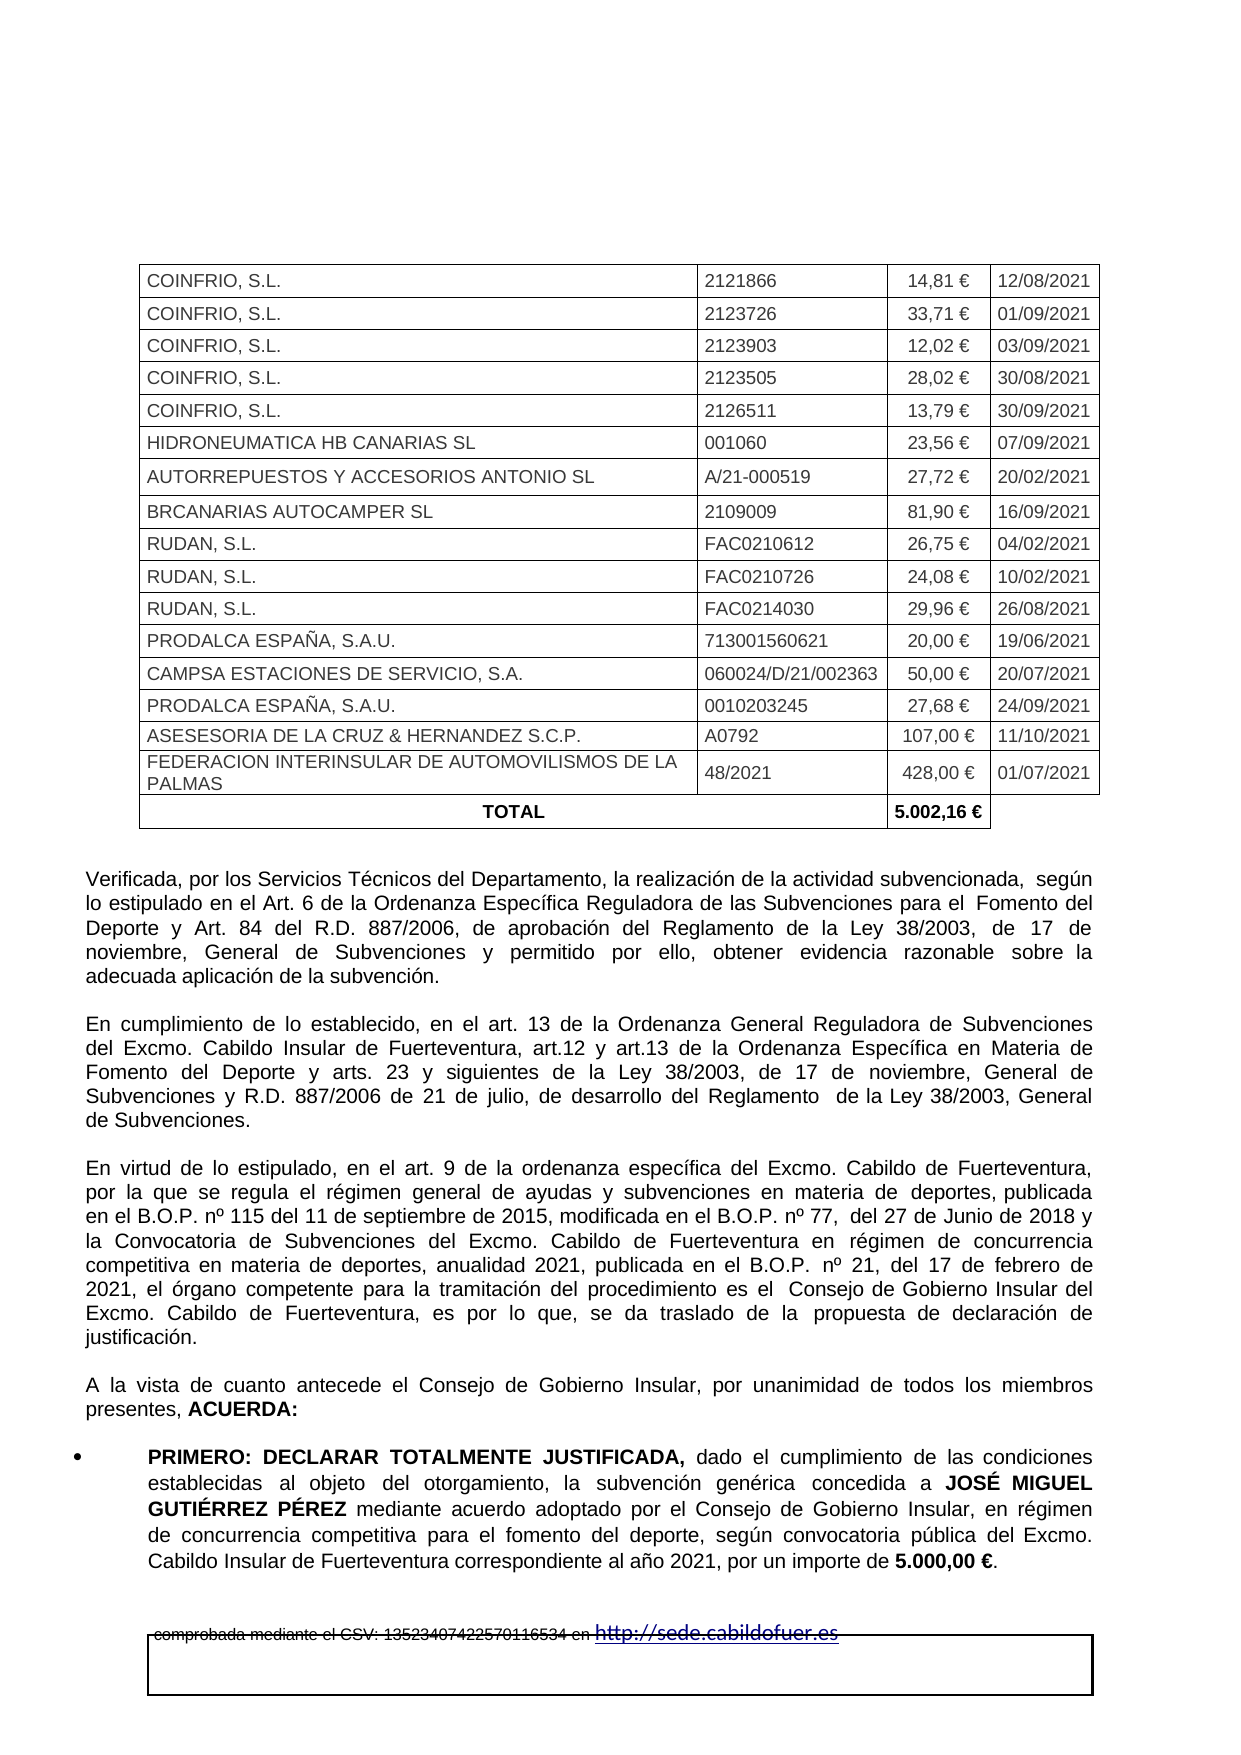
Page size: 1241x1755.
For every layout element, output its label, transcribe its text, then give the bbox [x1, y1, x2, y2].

table_cell 30/08/2021 [991, 362, 1099, 393]
table_cell PRODALCA ESPAÑA, S.A.U. [140, 625, 697, 657]
table_cell TOTAL [140, 795, 887, 828]
table_cell 2123726 [698, 298, 887, 329]
table_header 12/08/2021 [991, 265, 1099, 297]
table_cell COINFRIO, S.L. [140, 362, 697, 393]
table_cell 20/07/2021 [991, 658, 1099, 689]
table_cell 27,68 € [888, 690, 990, 721]
table_cell A/21-000519 [698, 459, 887, 495]
table_cell 2126511 [698, 395, 887, 426]
table_cell 01/07/2021 [991, 751, 1099, 794]
table_cell 33,71 € [888, 298, 990, 329]
table_cell 16/09/2021 [991, 496, 1099, 527]
table_cell [991, 795, 1099, 828]
table_cell BRCANARIAS AUTOCAMPER SL [140, 496, 697, 527]
table_cell 07/09/2021 [991, 427, 1099, 458]
table_cell CAMPSA ESTACIONES DE SERVICIO, S.A. [140, 658, 697, 689]
table_cell 27,72 € [888, 459, 990, 495]
table_cell 81,90 € [888, 496, 990, 527]
table_header COINFRIO, S.L. [140, 265, 697, 297]
table_cell FEDERACION INTERINSULAR DE AUTOMOVILISMOS DE LA PALMAS [140, 751, 697, 794]
table_cell FAC0210612 [698, 529, 887, 560]
table_cell 24/09/2021 [991, 690, 1099, 721]
table_cell A0792 [698, 722, 887, 750]
text En cumplimiento de lo establecido, en el art. 13 de la Ordenanza General Reguladora de Subvenciones del Excmo. Cabildo Insular de Fuerteventura, art.12 y art.13 de la Ordenanza Específica en Materia de Fomento del Deporte y arts. 23 y siguientes de la Ley 38/2003, de 17 de noviembre, General de Subvenciones y R.D. 887/2006 de 21 de julio, de desarrollo del Reglamento de la Ley 38/2003, General de Subvenciones. [85, 1012, 1093, 1132]
table_cell COINFRIO, S.L. [140, 330, 697, 361]
table_cell 20,00 € [888, 625, 990, 657]
table_cell 107,00 € [888, 722, 990, 750]
table_header 14,81 € [888, 265, 990, 297]
table_cell 428,00 € [888, 751, 990, 794]
list PRIMERO: DECLARAR TOTALMENTE JUSTIFICADA, dado el cumplimiento de las condiciones establecidas al objeto del otorgamiento, la subvención genérica concedida a JOSÉ MIGUEL GUTIÉRREZ PÉREZ mediante acuerdo adoptado por el Consejo de Gobierno Insular, en régimen de concurrencia competitiva para el fomento del deporte, según convocatoria pública del Excmo. Cabildo Insular de Fuerteventura correspondiente al año 2021, por un importe de 5.000,00 €. [85, 1445, 1093, 1572]
table_cell 01/09/2021 [991, 298, 1099, 329]
table_cell COINFRIO, S.L. [140, 298, 697, 329]
table_cell COINFRIO, S.L. [140, 395, 697, 426]
table_cell 13,79 € [888, 395, 990, 426]
table_cell 24,08 € [888, 561, 990, 592]
table_cell 11/10/2021 [991, 722, 1099, 750]
text Verificada, por los Servicios Técnicos del Departamento, la realización de la actividad subvencionada, según lo estipulado en el Art. 6 de la Ordenanza Específica Reguladora de las Subvenciones para el Fomento del Deporte y Art. 84 del R.D. 887/2006, de aprobación del Reglamento de la Ley 38/2003, de 17 de noviembre, General de Subvenciones y permitido por ello, obtener evidencia razonable sobre la adecuada aplicación de la subvención. [85, 867, 1093, 988]
table_cell PRODALCA ESPAÑA, S.A.U. [140, 690, 697, 721]
table_header 2121866 [698, 265, 887, 297]
table_cell 0010203245 [698, 690, 887, 721]
text A la vista de cuanto antecede el Consejo de Gobierno Insular, por unanimidad de todos los miembros presentes, ACUERDA: [85, 1373, 1093, 1421]
table_cell 50,00 € [888, 658, 990, 689]
table_cell RUDAN, S.L. [140, 561, 697, 592]
table_cell 060024/D/21/002363 [698, 658, 887, 689]
table_cell 10/02/2021 [991, 561, 1099, 592]
table_cell 03/09/2021 [991, 330, 1099, 361]
table_cell 5.002,16 € [888, 795, 990, 828]
table_cell 26/08/2021 [991, 593, 1099, 624]
table_cell 19/06/2021 [991, 625, 1099, 657]
table_cell 2123505 [698, 362, 887, 393]
table_cell 001060 [698, 427, 887, 458]
table_cell 04/02/2021 [991, 529, 1099, 560]
table_cell RUDAN, S.L. [140, 593, 697, 624]
table_cell RUDAN, S.L. [140, 529, 697, 560]
table_cell 30/09/2021 [991, 395, 1099, 426]
table_cell 2109009 [698, 496, 887, 527]
table_cell 29,96 € [888, 593, 990, 624]
table_cell FAC0214030 [698, 593, 887, 624]
table_cell 48/2021 [698, 751, 887, 794]
table_cell 23,56 € [888, 427, 990, 458]
table_cell AUTORREPUESTOS Y ACCESORIOS ANTONIO SL [140, 459, 697, 495]
table_cell 20/02/2021 [991, 459, 1099, 495]
table_cell HIDRONEUMATICA HB CANARIAS SL [140, 427, 697, 458]
table_cell FAC0210726 [698, 561, 887, 592]
table_cell 12,02 € [888, 330, 990, 361]
table_cell 713001560621 [698, 625, 887, 657]
table_cell ASESESORIA DE LA CRUZ & HERNANDEZ S.C.P. [140, 722, 697, 750]
table_cell 2123903 [698, 330, 887, 361]
table_cell 26,75 € [888, 529, 990, 560]
text En virtud de lo estipulado, en el art. 9 de la ordenanza específica del Excmo. Cabildo de Fuerteventura, por la que se regula el régimen general de ayudas y subvenciones en materia de deportes, publicada en el B.O.P. nº 115 del 11 de septiembre de 2015, modificada en el B.O.P. nº 77, del 27 de Junio de 2018 y la Convocatoria de Subvenciones del Excmo. Cabildo de Fuerteventura en régimen de concurrencia competitiva en materia de deportes, anualidad 2021, publicada en el B.O.P. nº 21, del 17 de febrero de 2021, el órgano competente para la tramitación del procedimiento es el Consejo de Gobierno Insular del Excmo. Cabildo de Fuerteventura, es por lo que, se da traslado de la propuesta de declaración de justificación. [85, 1156, 1093, 1349]
table_cell 28,02 € [888, 362, 990, 393]
